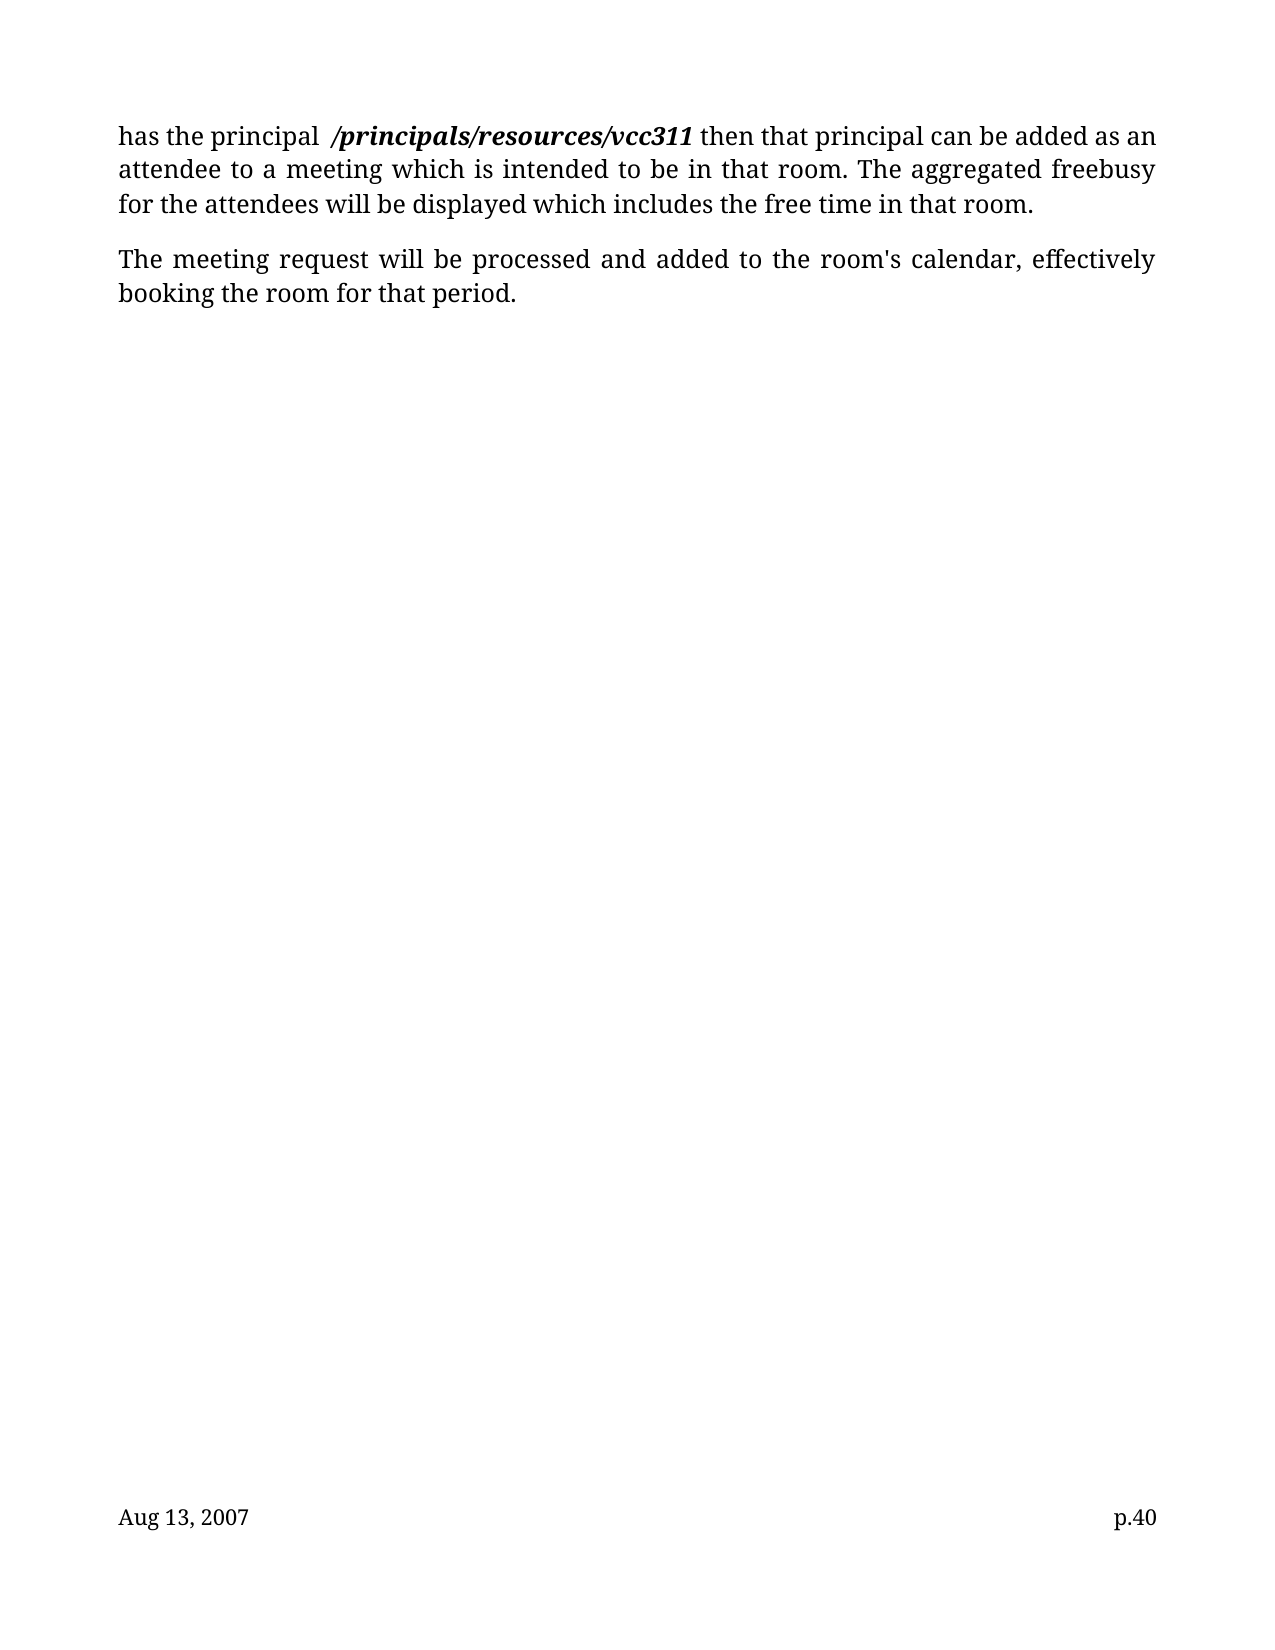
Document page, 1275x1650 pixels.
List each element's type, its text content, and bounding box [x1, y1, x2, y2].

text The meeting request will be processed and added to the room's calendar, effectively booking the room for that period. [118, 241, 1157, 309]
text has the principal /principals/resources/vcc311 then that principal can be added as an attendee to a meeting which is intended to be in that room. The aggregated freebusy for the attendees will be displayed which includes the free time in that room. [118, 118, 1157, 220]
